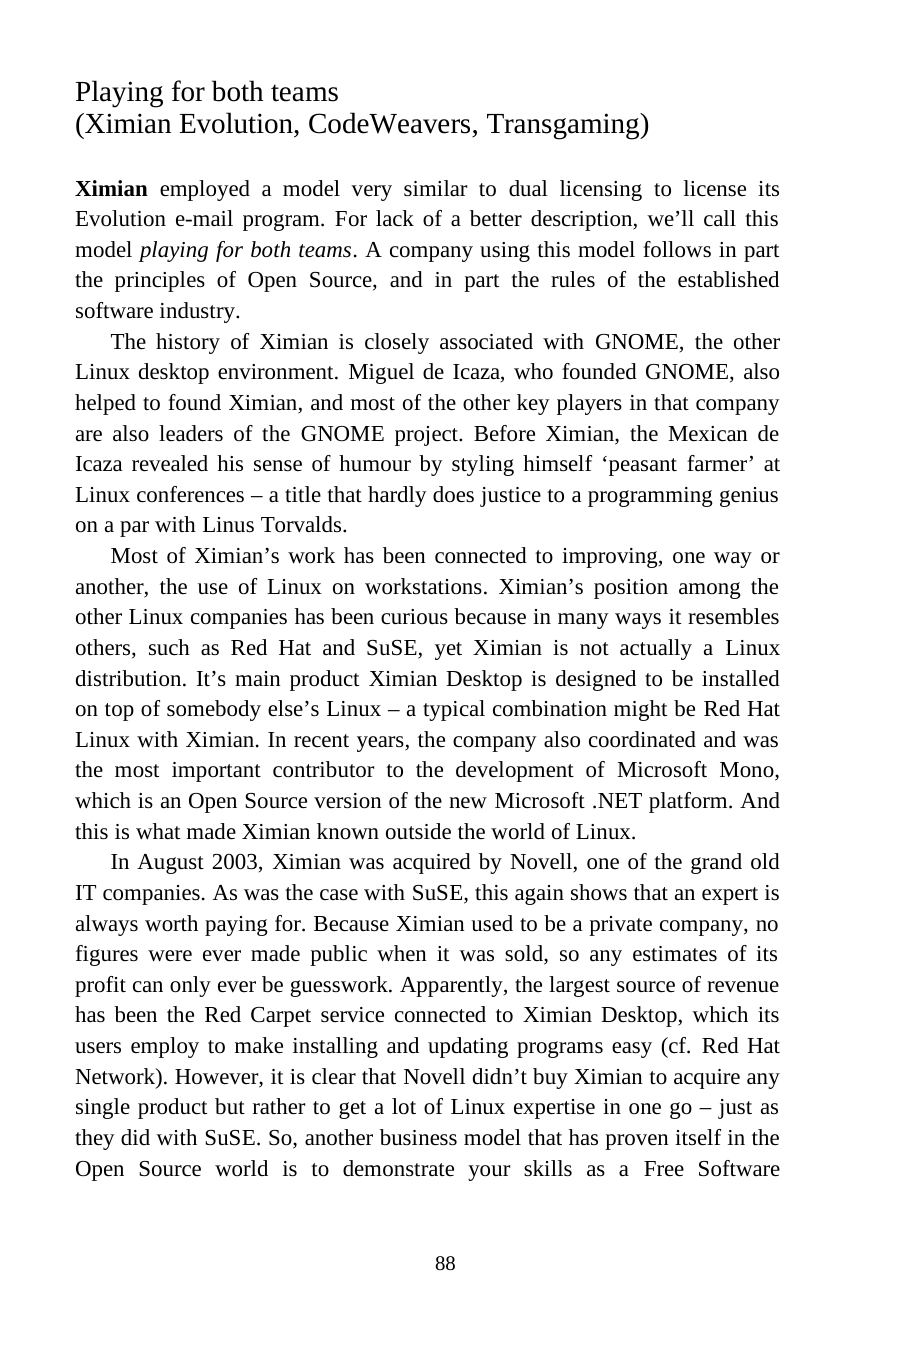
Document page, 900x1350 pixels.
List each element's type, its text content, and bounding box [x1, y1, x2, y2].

text Ximian employed a model very similar to dual licensing to license its Evolution e-mail program. For lack of a better description, we’ll call this model playing for both teams. A company using this model follows in part the principles of Open Source, and in part the rules of the established software industry. [75, 175, 780, 323]
text In August 2003, Ximian was acquired by Novell, one of the grand old IT companies. As was the case with SuSE, this again shows that an expert is always worth paying for. Because Ximian used to be a private company, no figures were ever made public when it was sold, so any estimates of its profit can only ever be guesswork. Apparently, the largest source of revenue has been the Red Carpet service connected to Ximian Desktop, which its users employ to make installing and updating programs easy (cf. Red Hat Network). However, it is clear that Novell didn’t buy Ximian to acquire any single product but rather to get a lot of Linux expertise in one go – just as they did with SuSE. So, another business model that has proven itself in the Open Source world is to demonstrate your skills as a Free Software [75, 849, 780, 1181]
text Most of Ximian’s work has been connected to improving, one way or another, the use of Linux on workstations. Ximian’s position among the other Linux companies has been curious because in many ways it resembles others, such as Red Hat and SuSE, yet Ximian is not actually a Linux distribution. It’s main product Ximian Desktop is designed to be installed on top of somebody else’s Linux – a typical combination might be Red Hat Linux with Ximian. In recent years, the company also coordinated and was the most important contributor to the development of Microsoft Mono, which is an Open Source version of the new Microsoft .NET platform. And this is what made Ximian known outside the world of Linux. [75, 543, 780, 844]
text The history of Ximian is closely associated with GNOME, the other Linux desktop environment. Miguel de Icaza, who founded GNOME, also helped to found Ximian, and most of the other key players in that company are also leaders of the GNOME project. Before Ximian, the Mexican de Icaza revealed his sense of humour by styling himself ‘peasant farmer’ at Linux conferences – a title that hardly does justice to a programming genius on a par with Linus Torvalds. [75, 328, 780, 538]
subtitle Playing for both teams (Ximian Evolution, CodeWeavers, Transgaming) [75, 75, 780, 140]
